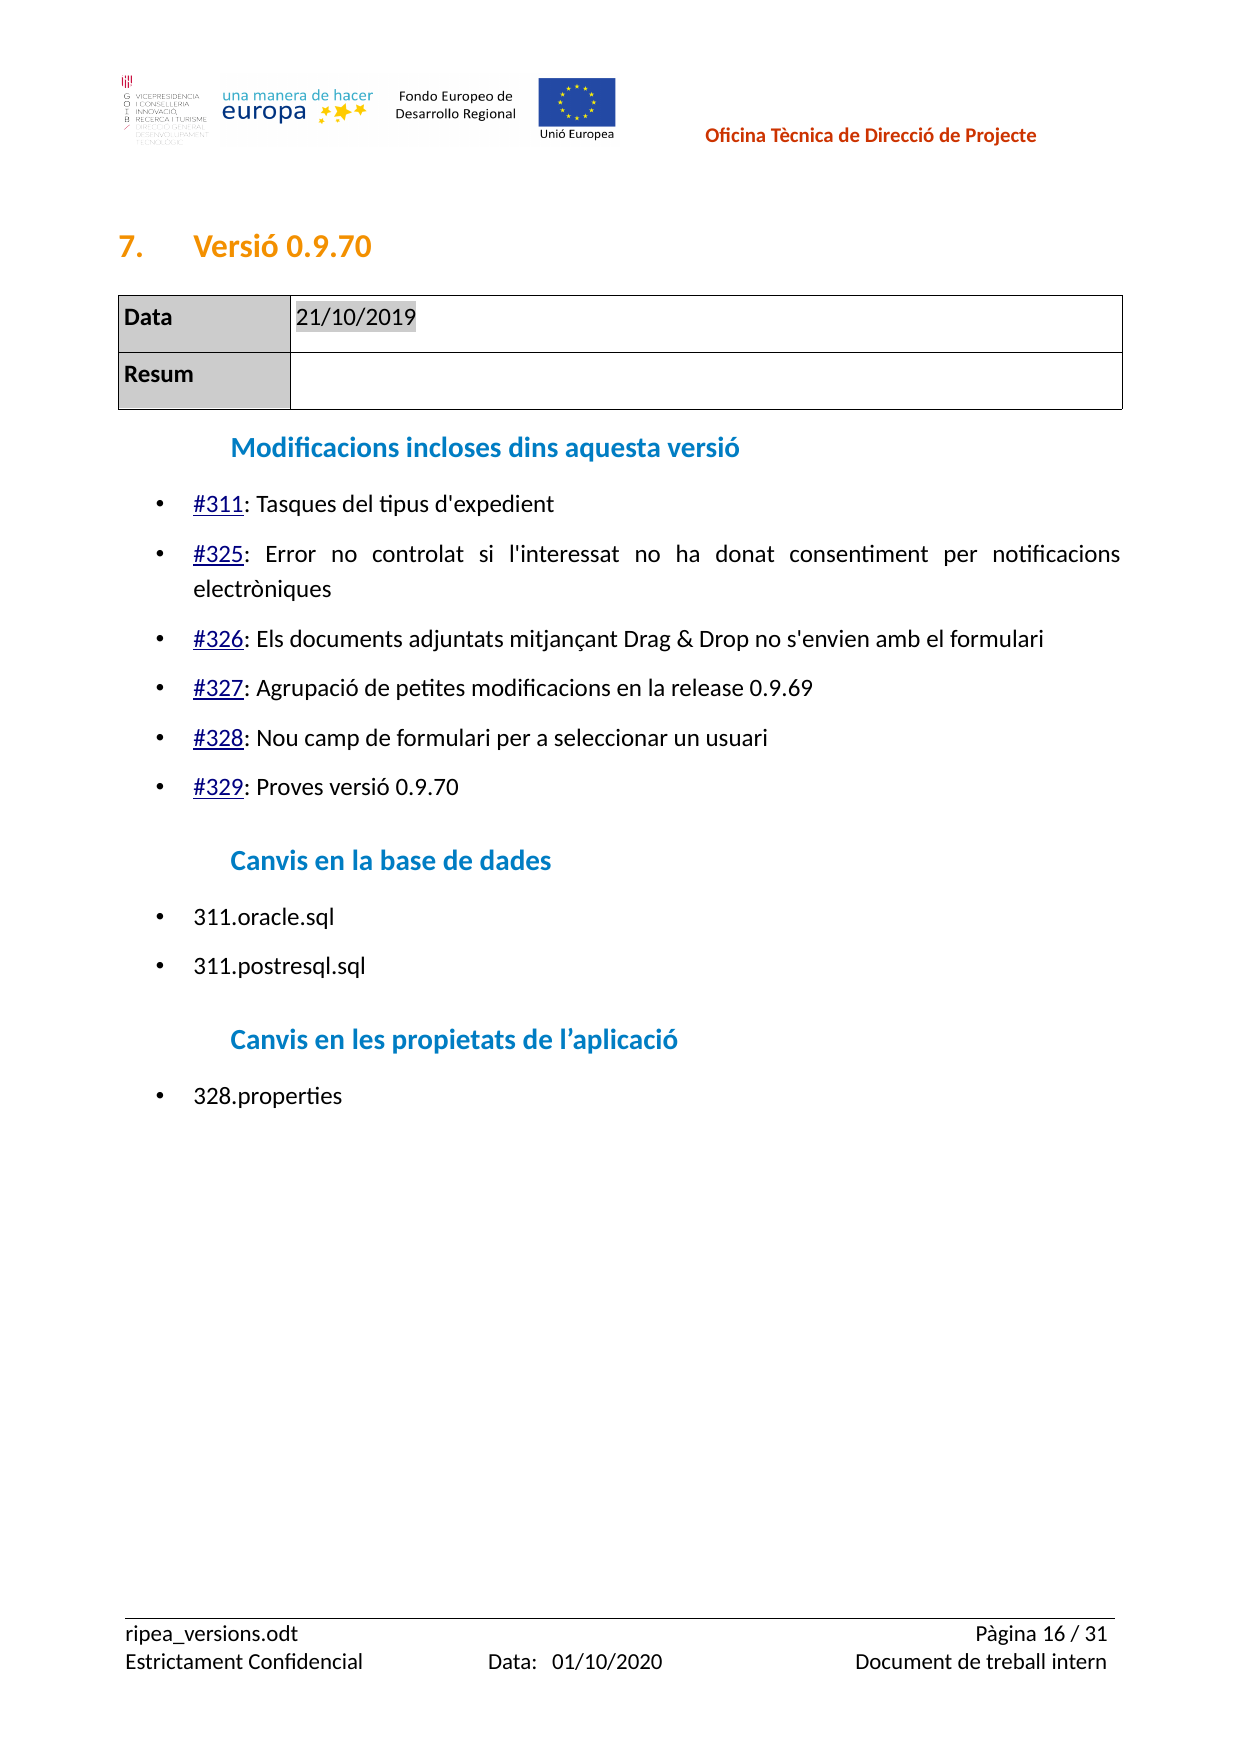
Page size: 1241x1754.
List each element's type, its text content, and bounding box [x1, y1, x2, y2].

subtitle Versió 0.9.70 [118, 225, 1122, 266]
list #329: Proves versió 0.9.70 [156, 771, 1122, 802]
table_header Data [119, 296, 290, 352]
list #327: Agrupació de petites modificacions en la release 0.9.69 [156, 672, 1122, 703]
picture [118, 73, 213, 147]
table_header 21/10/2019 [291, 296, 1122, 352]
picture [219, 73, 621, 147]
subtitle Canvis en la base de dades [153, 842, 1122, 877]
table_cell [291, 353, 1122, 408]
list #326: Els documents adjuntats mitjançant Drag & Drop no s'envien amb el formulari [156, 623, 1122, 653]
subtitle Modificacions incloses dins aquesta versió [153, 429, 1122, 465]
list #311: Tasques del tipus d'expedient [156, 488, 1122, 519]
list 328.properties [156, 1080, 1122, 1111]
table_cell Resum [119, 353, 290, 408]
list #325: Error no controlat si l'interessat no ha donat consentiment per notificacions electròniques [156, 538, 1122, 604]
subtitle Canvis en les propietats de l’aplicació [153, 1021, 1122, 1056]
list #328: Nou camp de formulari per a seleccionar un usuari [156, 722, 1122, 752]
list 311.postresql.sql [156, 951, 1122, 981]
list 311.oracle.sql [156, 901, 1122, 931]
